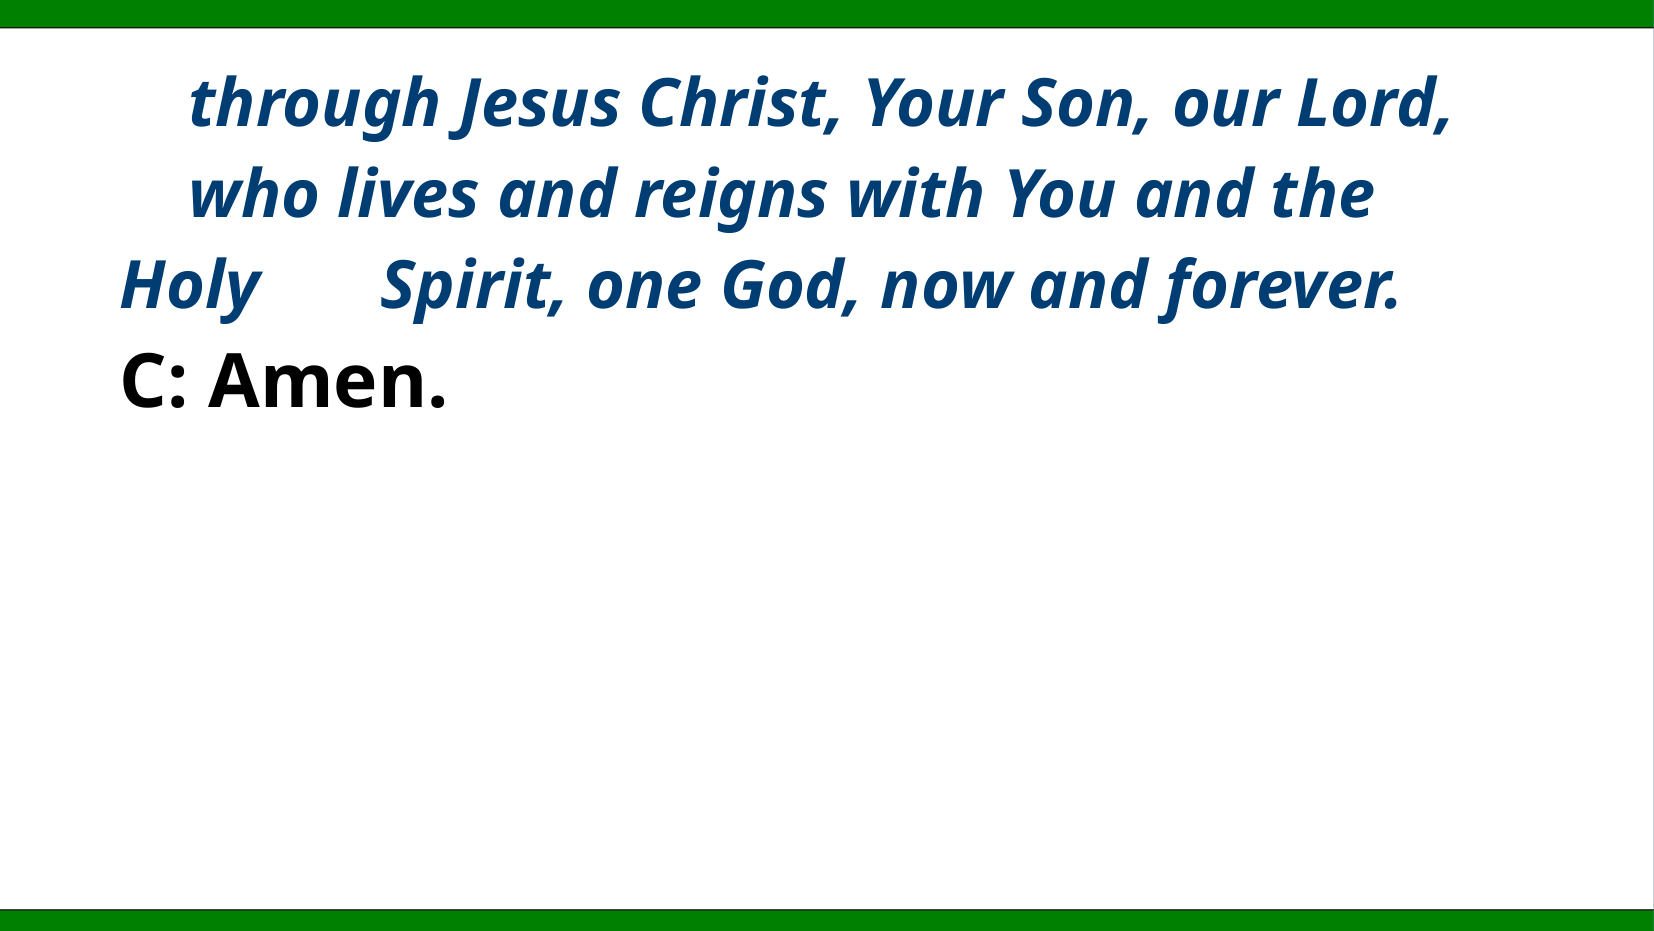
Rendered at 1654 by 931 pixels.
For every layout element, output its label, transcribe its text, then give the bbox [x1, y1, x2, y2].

text_box through Jesus Christ, Your Son, our Lord, who lives and reigns with You and the Holy Spirit, one God, now and forever. C: Amen. [105, 47, 1546, 429]
picture [0, 0, 1654, 931]
